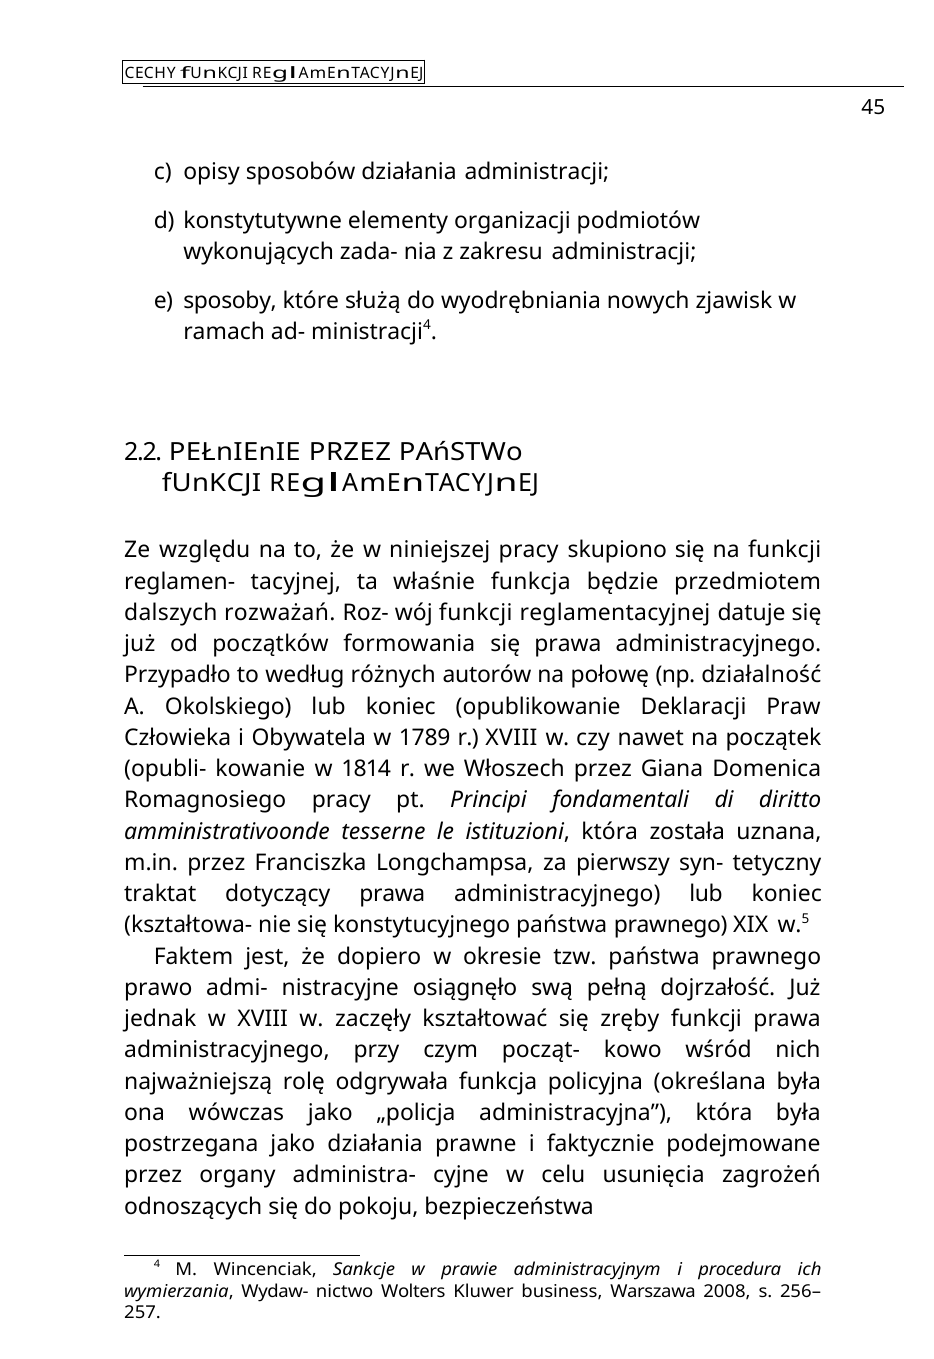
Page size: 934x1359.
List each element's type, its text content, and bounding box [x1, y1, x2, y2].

list konstytutywne elementy organizacji podmiotów wykonujących zada- nia z zakresu administracji; [153, 204, 821, 266]
text 45 [120, 92, 885, 121]
subtitle PEŁnIEnIE PRZEZ PAńSTWo fUnKCJI REglAmEnTACYJnEJ [124, 435, 628, 498]
text 4 M. Wincenciak, Sankcje w prawie administracyjnym i procedura ich wymierzania, Wydaw- nictwo Wolters Kluwer business, Warszawa 2008, s. 256–257. [124, 1258, 821, 1323]
text Faktem jest, że dopiero w okresie tzw. państwa prawnego prawo admi- nistracyjne osiągnęło swą pełną dojrzałość. Już jednak w XVIII w. zaczęły kształtować się zręby funkcji prawa administracyjnego, przy czym począt- kowo wśród nich najważniejszą rolę odgrywała funkcja policyjna (określana była ona wówczas jako „policja administracyjna”), która była postrzegana jako działania prawne i faktycznie podejmowane przez organy administra- cyjne w celu usunięcia zagrożeń odnoszących się do pokoju, bezpieczeństwa [124, 940, 821, 1221]
text Ze względu na to, że w niniejszej pracy skupiono się na funkcji reglamen- tacyjnej, ta właśnie funkcja będzie przedmiotem dalszych rozważań. Roz- wój funkcji reglamentacyjnej datuje się już od początków formowania się prawa administracyjnego. Przypadło to według różnych autorów na połowę (np. działalność A. Okolskiego) lub koniec (opublikowanie Deklaracji Praw Człowieka i Obywatela w 1789 r.) XVIII w. czy nawet na początek (opubli- kowanie w 1814 r. we Włoszech przez Giana Domenica Romagnosiego pracy pt. Principi fondamentali di diritto amministrativoonde tesserne le istituzioni, która została uznana, m.in. przez Franciszka Longchampsa, za pierwszy syn- tetyczny traktat dotyczący prawa administracyjnego) lub koniec (kształtowa- nie się konstytucyjnego państwa prawnego) XIX w.5 [124, 533, 821, 940]
list opisy sposobów działania administracji; [153, 155, 898, 186]
list sposoby, które służą do wyodrębniania nowych zjawisk w ramach ad- ministracji4. [153, 284, 821, 346]
